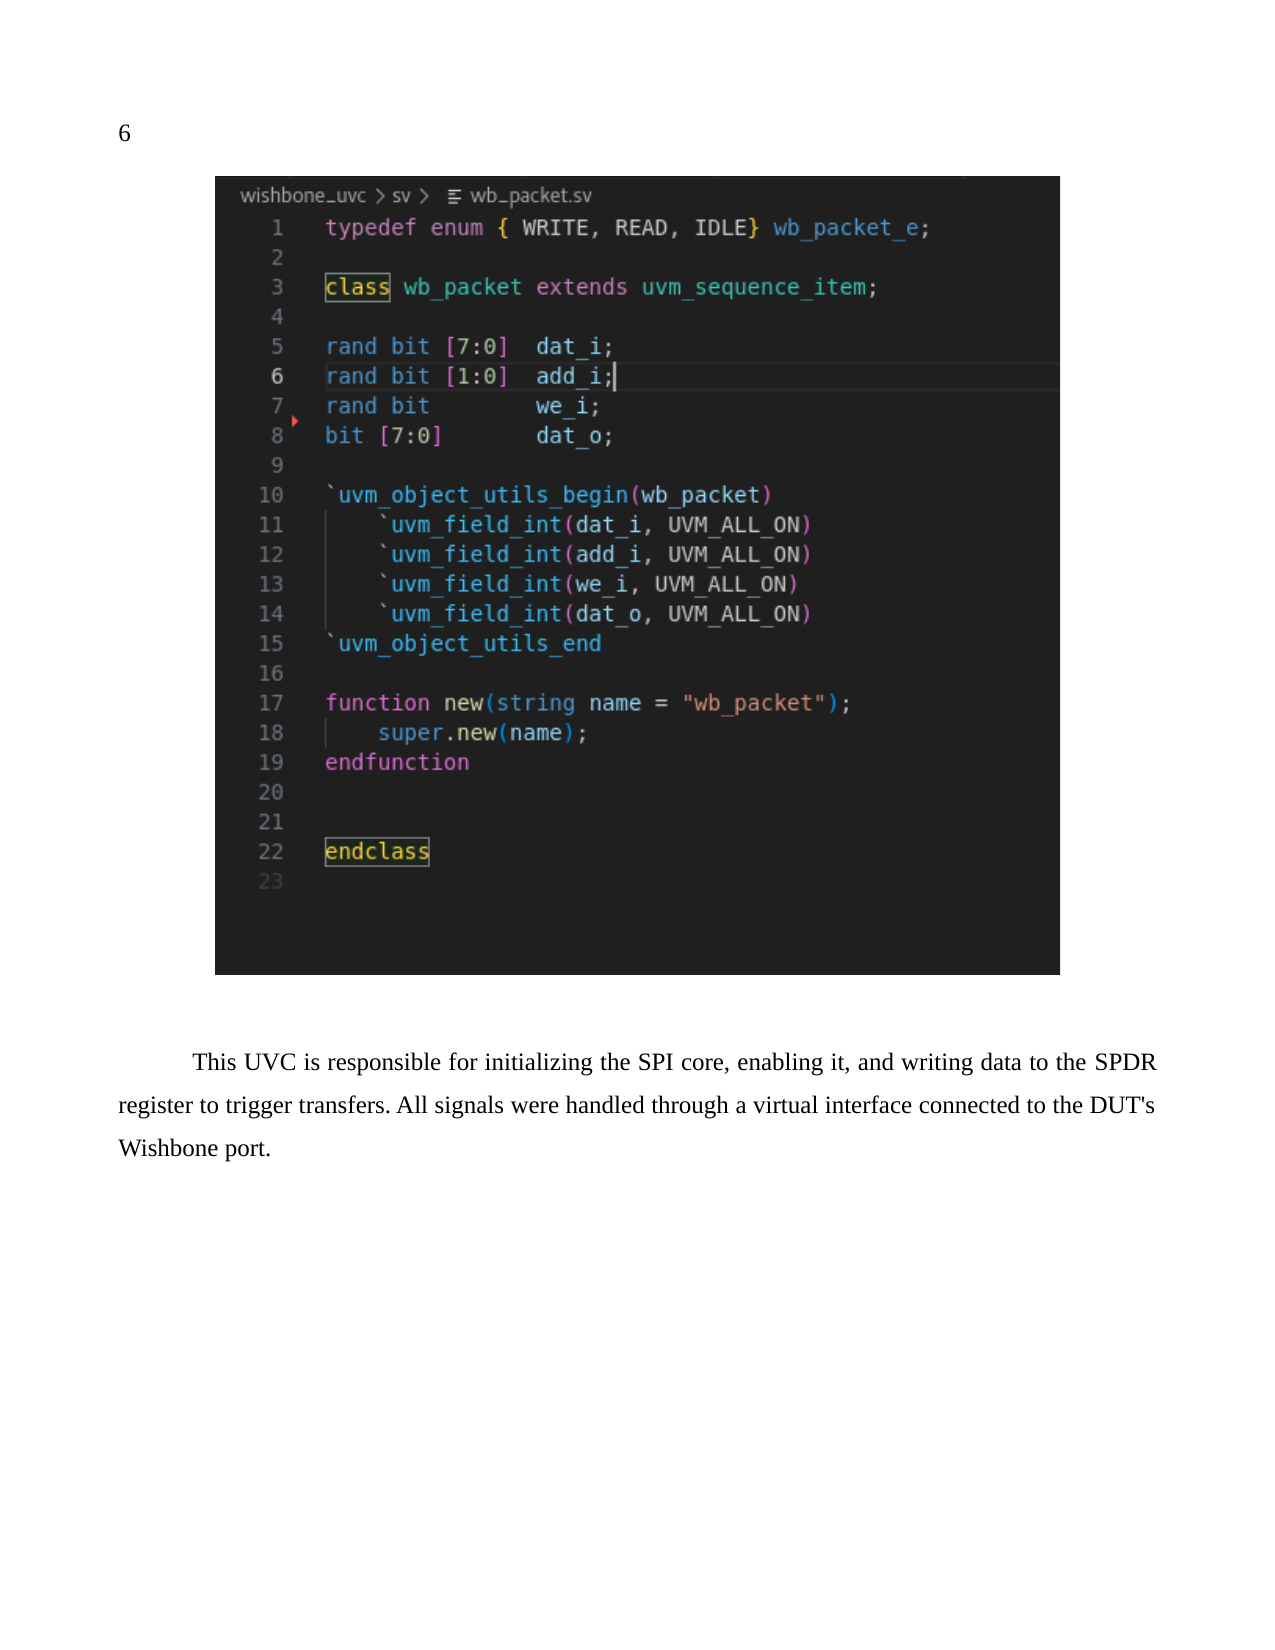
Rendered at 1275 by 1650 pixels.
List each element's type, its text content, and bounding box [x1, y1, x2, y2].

picture [215, 176, 1061, 975]
text This UVC is responsible for initializing the SPI core, enabling it, and writing data to the SPDR register to trigger transfers. All signals were handled through a virtual interface connected to the DUT's Wishbone port. [118, 1047, 1157, 1162]
